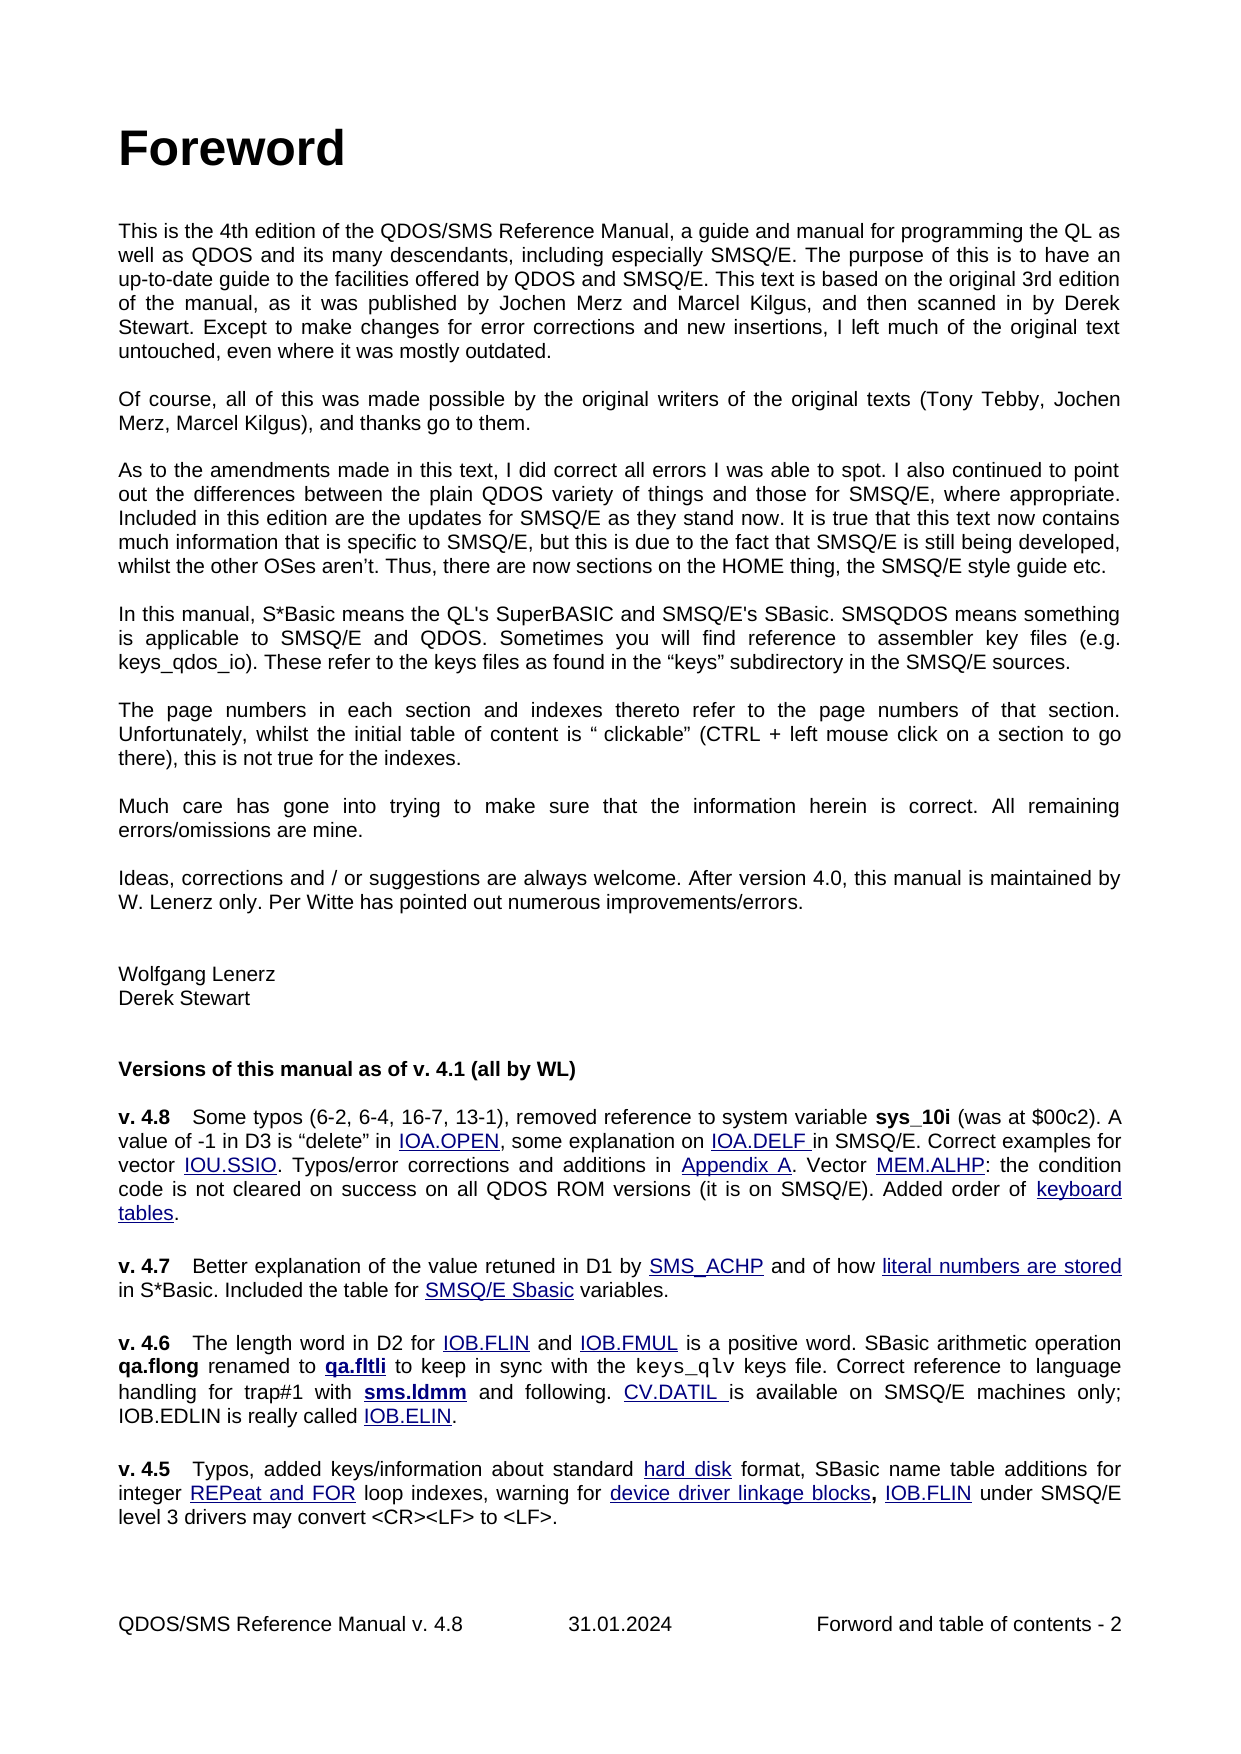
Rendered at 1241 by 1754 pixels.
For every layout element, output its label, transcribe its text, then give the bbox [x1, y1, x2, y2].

text Of course, all of this was made possible by the original writers of the original texts (Tony Tebby, Jochen Merz, Marcel Kilgus), and thanks go to them. [118, 386, 1122, 434]
text v. 4.7 Better explanation of the value retuned in D1 by SMS_ACHP and of how literal numbers are stored in S*Basic. Included the table for SMSQ/E Sbasic variables. [118, 1254, 1122, 1302]
text In this manual, S*Basic means the QL's SuperBASIC and SMSQ/E's SBasic. SMSQDOS means something is applicable to SMSQ/E and QDOS. Sometimes you will find reference to assembler key files (e.g. keys_qdos_io). These refer to the keys files as found in the “keys” subdirectory in the SMSQ/E sources. [118, 602, 1122, 674]
text As to the amendments made in this text, I did correct all errors I was able to spot. I also continued to point out the differences between the plain QDOS variety of things and those for SMSQ/E, where appropriate. Included in this edition are the updates for SMSQ/E as they stand now. It is true that this text now contains much information that is specific to SMSQ/E, but this is due to the fact that SMSQ/E is still being developed, whilst the other OSes aren’t. Thus, there are now sections on the HOME thing, the SMSQ/E style guide etc. [118, 458, 1122, 578]
text v. 4.6 The length word in D2 for IOB.FLIN and IOB.FMUL is a positive word. SBasic arithmetic operation qa.flong renamed to qa.fltli to keep in sync with the keys_qlv keys file. Correct reference to language handling for trap#1 with sms.ldmm and following. CV.DATIL is available on SMSQ/E machines only; IOB.EDLIN is really called IOB.ELIN. [118, 1330, 1122, 1428]
text Wolfgang Lenerz [118, 961, 1122, 985]
text v. 4.8 Some typos (6-2, 6-4, 16-7, 13-1), removed reference to system variable sys_10i (was at $00c2). A value of -1 in D3 is “delete” in IOA.OPEN, some explanation on IOA.DELF in SMSQ/E. Correct examples for vector IOU.SSIO. Typos/error corrections and additions in Appendix A. Vector MEM.ALHP: the condition code is not cleared on success on all QDOS ROM versions (it is on SMSQ/E). Added order of keyboard tables. [118, 1105, 1122, 1225]
text This is the 4th edition of the QDOS/SMS Reference Manual, a guide and manual for programming the QL as well as QDOS and its many descendants, including especially SMSQ/E. The purpose of this is to have an up-to-date guide to the facilities offered by QDOS and SMSQ/E. This text is based on the original 3rd edition of the manual, as it was published by Jochen Merz and Marcel Kilgus, and then scanned in by Derek Stewart. Except to make changes for error corrections and new insertions, I left much of the original text untouched, even where it was mostly outdated. [118, 219, 1122, 362]
text Versions of this manual as of v. 4.1 (all by WL) [118, 1057, 1122, 1081]
text The page numbers in each section and indexes thereto refer to the page numbers of that section. Unfortunately, whilst the initial table of content is “ clickable” (CTRL + left mouse click on a section to go there), this is not true for the indexes. [118, 698, 1122, 770]
text Ideas, corrections and / or suggestions are always welcome. After version 4.0, this manual is maintained by W. Lenerz only. Per Witte has pointed out numerous improvements/errors. [118, 866, 1122, 913]
text Foreword [118, 118, 1122, 176]
text Much care has gone into trying to make sure that the information herein is correct. All remaining errors/omissions are mine. [118, 794, 1122, 842]
text v. 4.5 Typos, added keys/information about standard hard disk format, SBasic name table additions for integer REPeat and FOR loop indexes, warning for device driver linkage blocks, IOB.FLIN under SMSQ/E level 3 drivers may convert <CR><LF> to <LF>. [118, 1457, 1122, 1529]
text Derek Stewart [118, 985, 1122, 1009]
